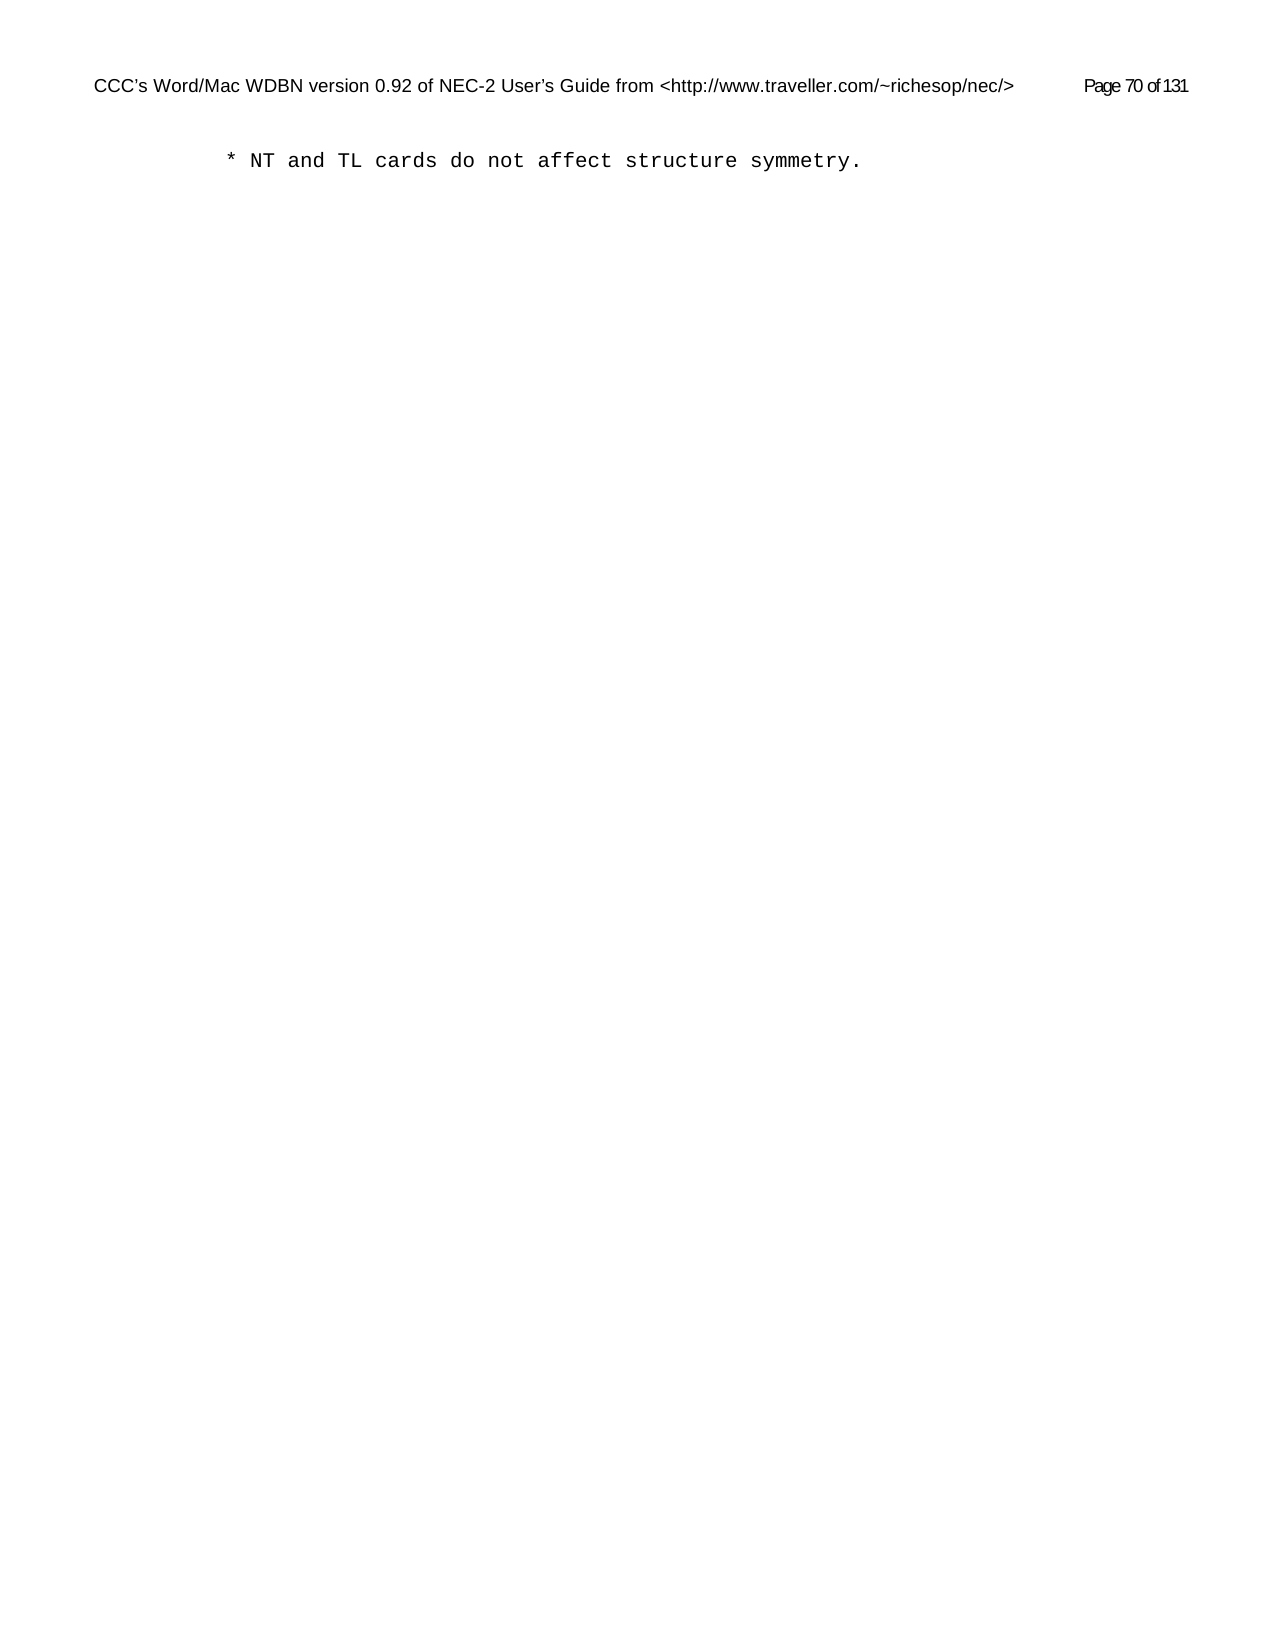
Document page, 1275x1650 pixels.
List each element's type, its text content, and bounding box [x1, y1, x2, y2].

text * NT and TL cards do not affect structure symmetry. [187, 150, 1181, 174]
